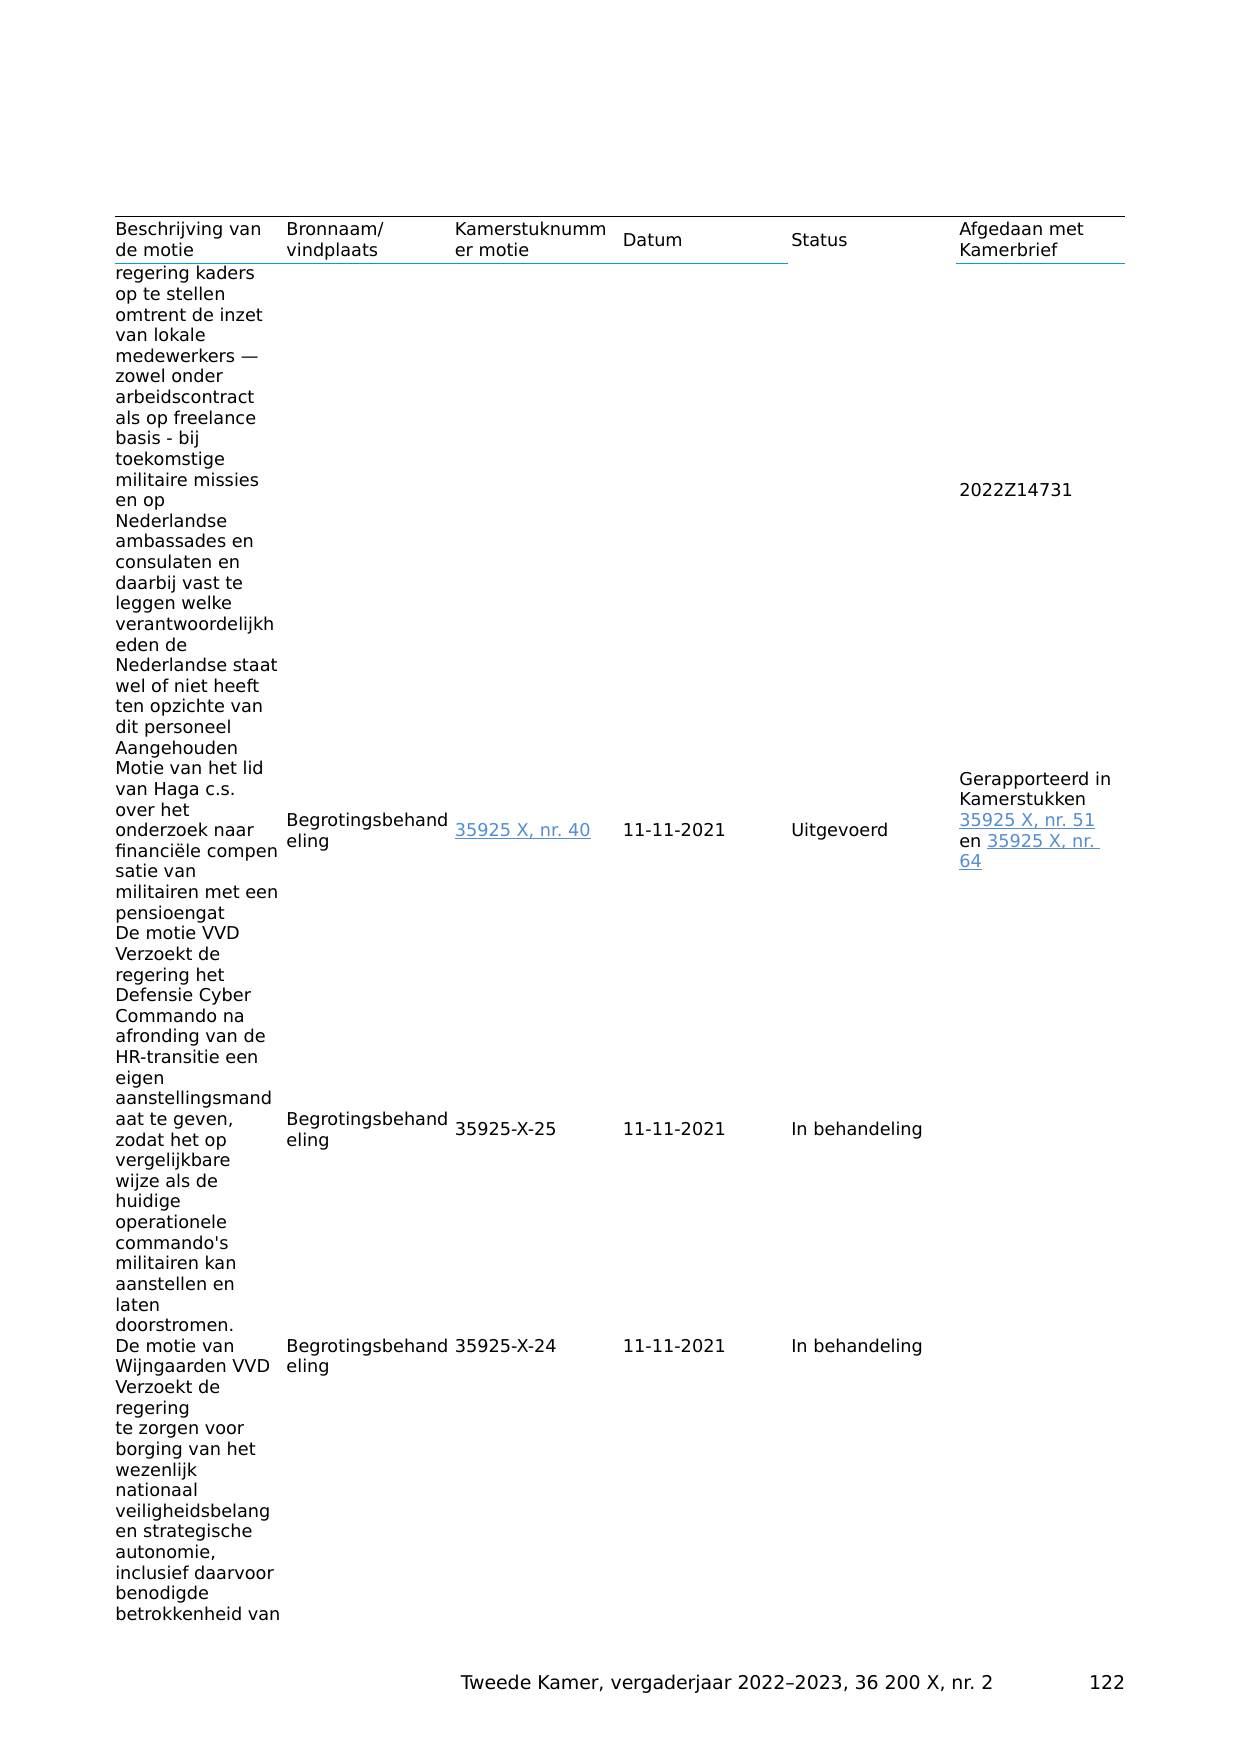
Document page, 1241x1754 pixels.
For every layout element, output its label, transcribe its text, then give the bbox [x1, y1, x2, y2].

table_cell 2022Z14731 [956, 264, 1125, 738]
table_cell [956, 1336, 1125, 1624]
table_cell Begrotingsbehandeling [283, 1336, 452, 1624]
table_header Tabel 52 Door de Staten-Generaal aanvaarde moties [115, 191, 1125, 216]
table_cell Bronnaam/ vindplaats [283, 217, 452, 263]
table_cell [452, 264, 620, 738]
table_cell Kamerstuknummer motie [452, 217, 620, 263]
table_cell In behandeling [788, 923, 956, 1336]
table_cell [283, 264, 452, 738]
table_cell De motie VVD Verzoekt de regering het Defensie Cyber Commando na afronding van de HR-transitie een eigen aanstellingsmandaat te geven, zodat het op vergelijkbare wijze als de huidige operationele commando's militairen kan aanstellen en laten doorstromen. [115, 923, 283, 1336]
table_cell 11-11-2021 [620, 738, 788, 923]
table_cell 35925 X, nr. 40 [452, 738, 620, 923]
table_cell De motie van Wijngaarden VVD Verzoekt de regering te zorgen voor borging van het wezenlijk nationaal veiligheidsbelang en strategische autonomie, inclusief daarvoor benodigde betrokkenheid van [115, 1336, 283, 1624]
table_cell Status [788, 217, 956, 263]
table_cell 11-11-2021 [620, 923, 788, 1336]
table_cell [620, 264, 788, 738]
table_cell 35925-X-24 [452, 1336, 620, 1624]
table_cell Uitgevoerd [788, 738, 956, 923]
table_cell Begrotingsbehandeling [283, 738, 452, 923]
table_cell 35925-X-25 [452, 923, 620, 1336]
table_cell In behandeling [788, 1336, 956, 1624]
table_cell Datum [620, 217, 788, 263]
table_cell Begrotingsbehandeling [283, 923, 452, 1336]
table_cell 11-11-2021 [620, 1336, 788, 1624]
table_cell [788, 263, 956, 738]
table_cell Afgedaan met Kamerbrief [956, 217, 1125, 263]
table_cell ​Aangehouden Motie van het lid van Haga c.s. over het onderzoek naar financiële compensatie van militairen met een pensioengat [115, 738, 283, 923]
table_cell Beschrijving van de motie [115, 217, 283, 263]
table_cell regering kaders op te stellen omtrent de inzet van lokale medewerkers —zowel onder arbeidscontract als op freelance basis - bij toekomstige militaire missies en op Nederlandse ambassades en consulaten en daarbij vast te leggen welke verantwoordelijkheden de Nederlandse staat wel of niet heeft ten opzichte van dit personeel [115, 264, 283, 738]
table_cell ​Gerapporteerd in Kamerstukken 35925 X, nr. 51 en 35925 X, nr. 64 [956, 738, 1125, 923]
table_cell [956, 923, 1125, 1336]
